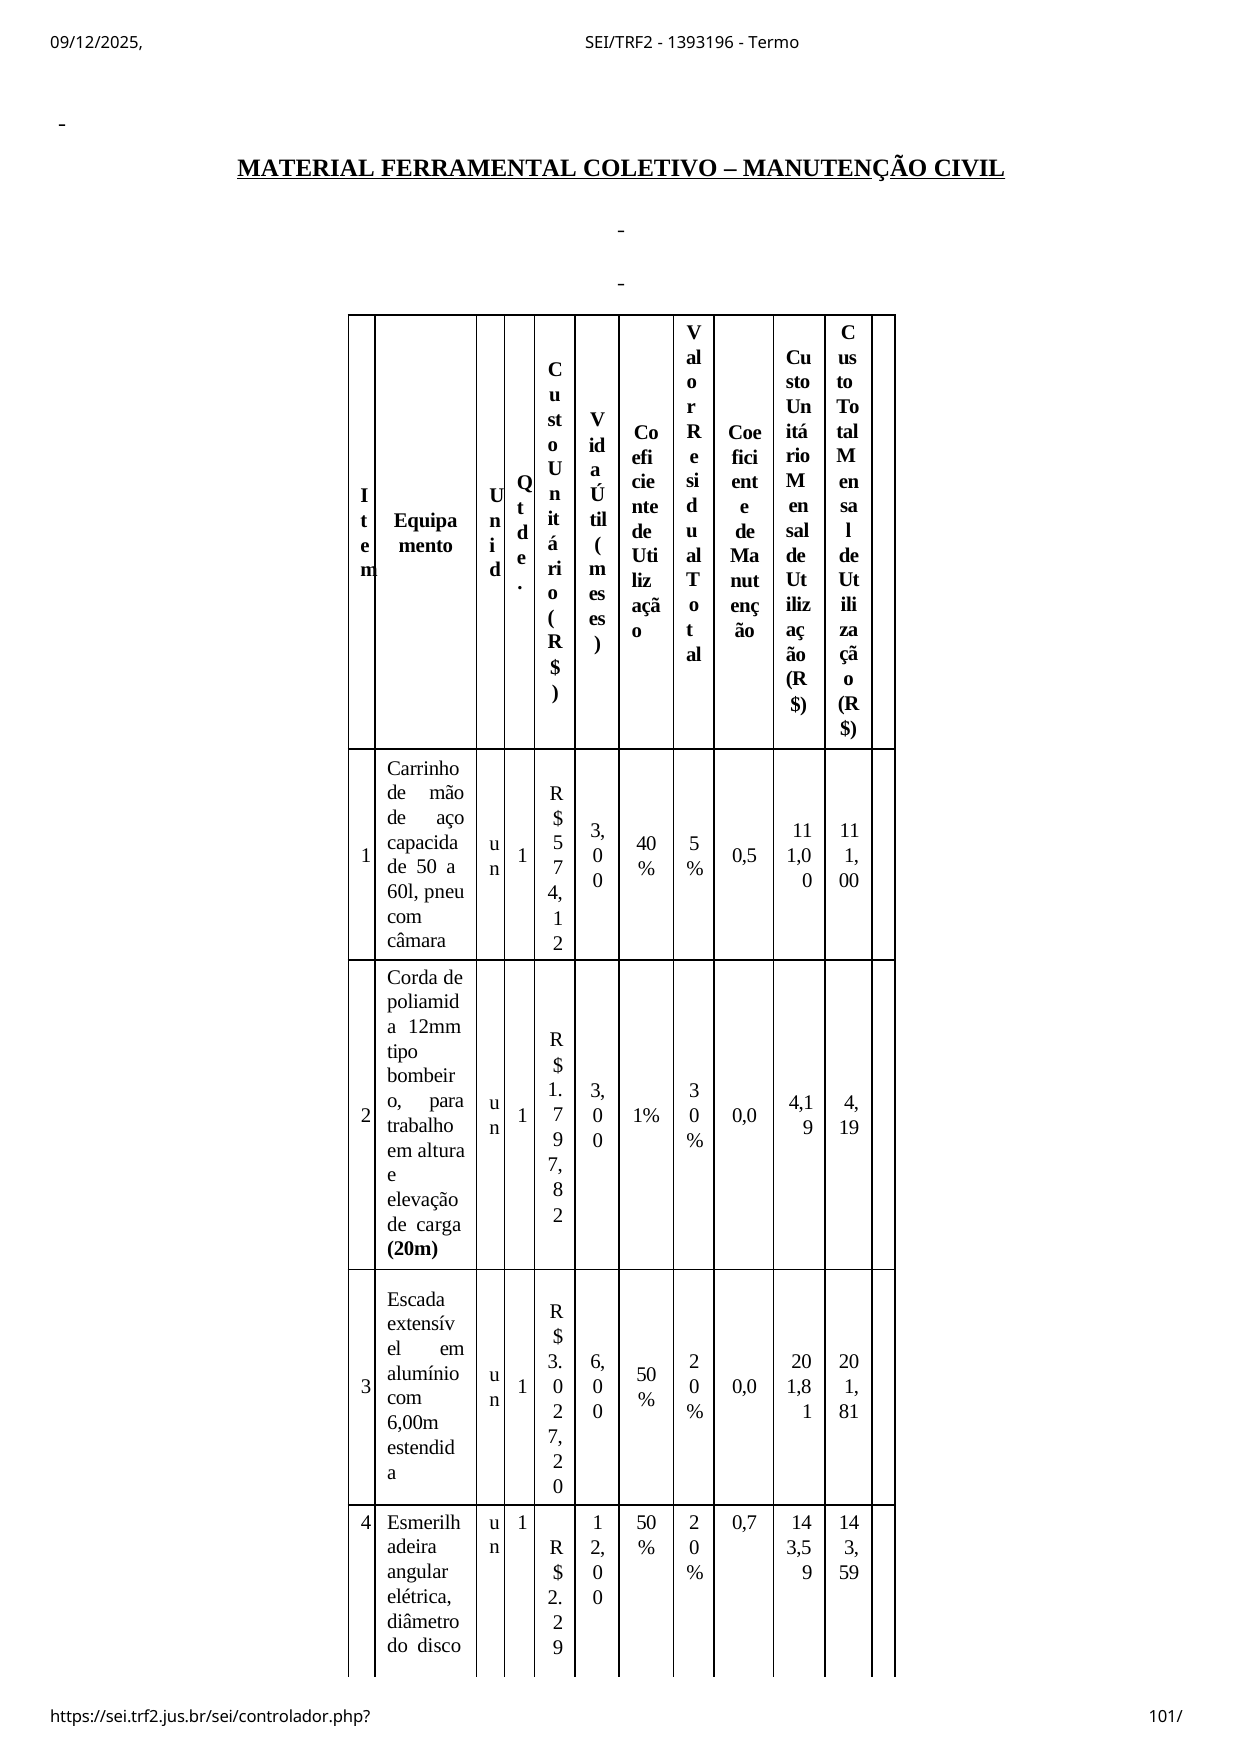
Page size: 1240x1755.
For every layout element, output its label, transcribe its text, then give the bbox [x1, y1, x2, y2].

table_cell 1% [620, 961, 673, 1268]
table_header Co efi cie nte de Uti liz açã o [620, 316, 673, 748]
table_header V id a Ú til ( m es es ) [576, 316, 618, 748]
table_header Equipa mento [376, 316, 476, 748]
table_cell 11 1, 00 [826, 750, 871, 959]
table_cell Carrinho de mão de aço capacida de 50 a 60l, pneu com câmara [376, 750, 476, 959]
table_cell 3, 0 0 [576, 750, 618, 959]
table_cell 1 [349, 750, 374, 959]
table_header I t e m [349, 316, 374, 748]
table_cell 0,7 [715, 1506, 773, 1677]
table_cell 3 [349, 1270, 374, 1504]
table_cell 4, 19 [826, 961, 871, 1268]
table_cell u n [477, 961, 504, 1268]
table_cell 4,1 9 [774, 961, 824, 1268]
table_header [873, 316, 894, 748]
table_cell 1 [505, 961, 534, 1268]
table_cell 2 0 % [674, 1270, 713, 1504]
table_header C us to To tal M en sa l de Ut ili za çã o (R $) [826, 316, 871, 748]
table_cell u n [477, 1270, 504, 1504]
table_cell [873, 750, 894, 959]
table_cell [873, 1270, 894, 1504]
table_cell 4 [349, 1506, 374, 1677]
table_cell R $ 1. 7 9 7, 8 2 [535, 961, 574, 1268]
table_cell 6, 0 0 [576, 1270, 618, 1504]
table_cell 14 3, 59 [826, 1506, 871, 1677]
table_cell 0,0 [715, 1270, 773, 1504]
table_cell 1 [505, 750, 534, 959]
text MATERIAL FERRAMENTAL COLETIVO – MANUTENÇÃO CIVIL [199, 153, 1043, 181]
table_header U n i d [477, 316, 504, 748]
table_cell 1 [505, 1506, 534, 1677]
table_cell u n [477, 750, 504, 959]
table_cell R $ 2. 2 9 [535, 1506, 574, 1677]
table_cell u n [477, 1506, 504, 1677]
table_cell 20 1, 81 [826, 1270, 871, 1504]
table_cell 20 1,8 1 [774, 1270, 824, 1504]
table_cell 40 % [620, 750, 673, 959]
table_cell Escada extensív el em alumínio com 6,00m estendid a [376, 1270, 476, 1504]
table_cell 3, 0 0 [576, 961, 618, 1268]
table_header V al o r R e si d u al T o t al [674, 316, 713, 748]
table_cell 5 % [674, 750, 713, 959]
table_cell 2 [349, 961, 374, 1268]
table_cell 0,5 [715, 750, 773, 959]
table_cell 2 0 % [674, 1506, 713, 1677]
table_cell 0,0 [715, 961, 773, 1268]
table_cell R $ 5 7 4, 1 2 [535, 750, 574, 959]
table_header C u st o U n it á ri o ( R $ ) [535, 316, 574, 748]
table_cell Corda de poliamid a 12mm tipo bombeir o, para trabalho em altura e elevação de carga (20m) [376, 961, 476, 1268]
table_cell 50 % [620, 1506, 673, 1677]
table_header Q t d e . [505, 316, 534, 748]
table_cell [873, 961, 894, 1268]
table_cell 50 % [620, 1270, 673, 1504]
table_cell 1 [505, 1270, 534, 1504]
table_cell [873, 1506, 894, 1677]
table_cell 11 1,0 0 [774, 750, 824, 959]
table_cell Esmerilh adeira angular elétrica, diâmetro do disco [376, 1506, 476, 1677]
table_cell 3 0 % [674, 961, 713, 1268]
table_header Coe fici ent e de Ma nut enç ão [715, 316, 773, 748]
table_cell 14 3,5 9 [774, 1506, 824, 1677]
table_header Cu sto Un itá rio M en sal de Ut iliz aç ão (R $) [774, 316, 824, 748]
table_cell R $ 3. 0 2 7, 2 0 [535, 1270, 574, 1504]
table_cell 1 2, 0 0 [576, 1506, 618, 1677]
